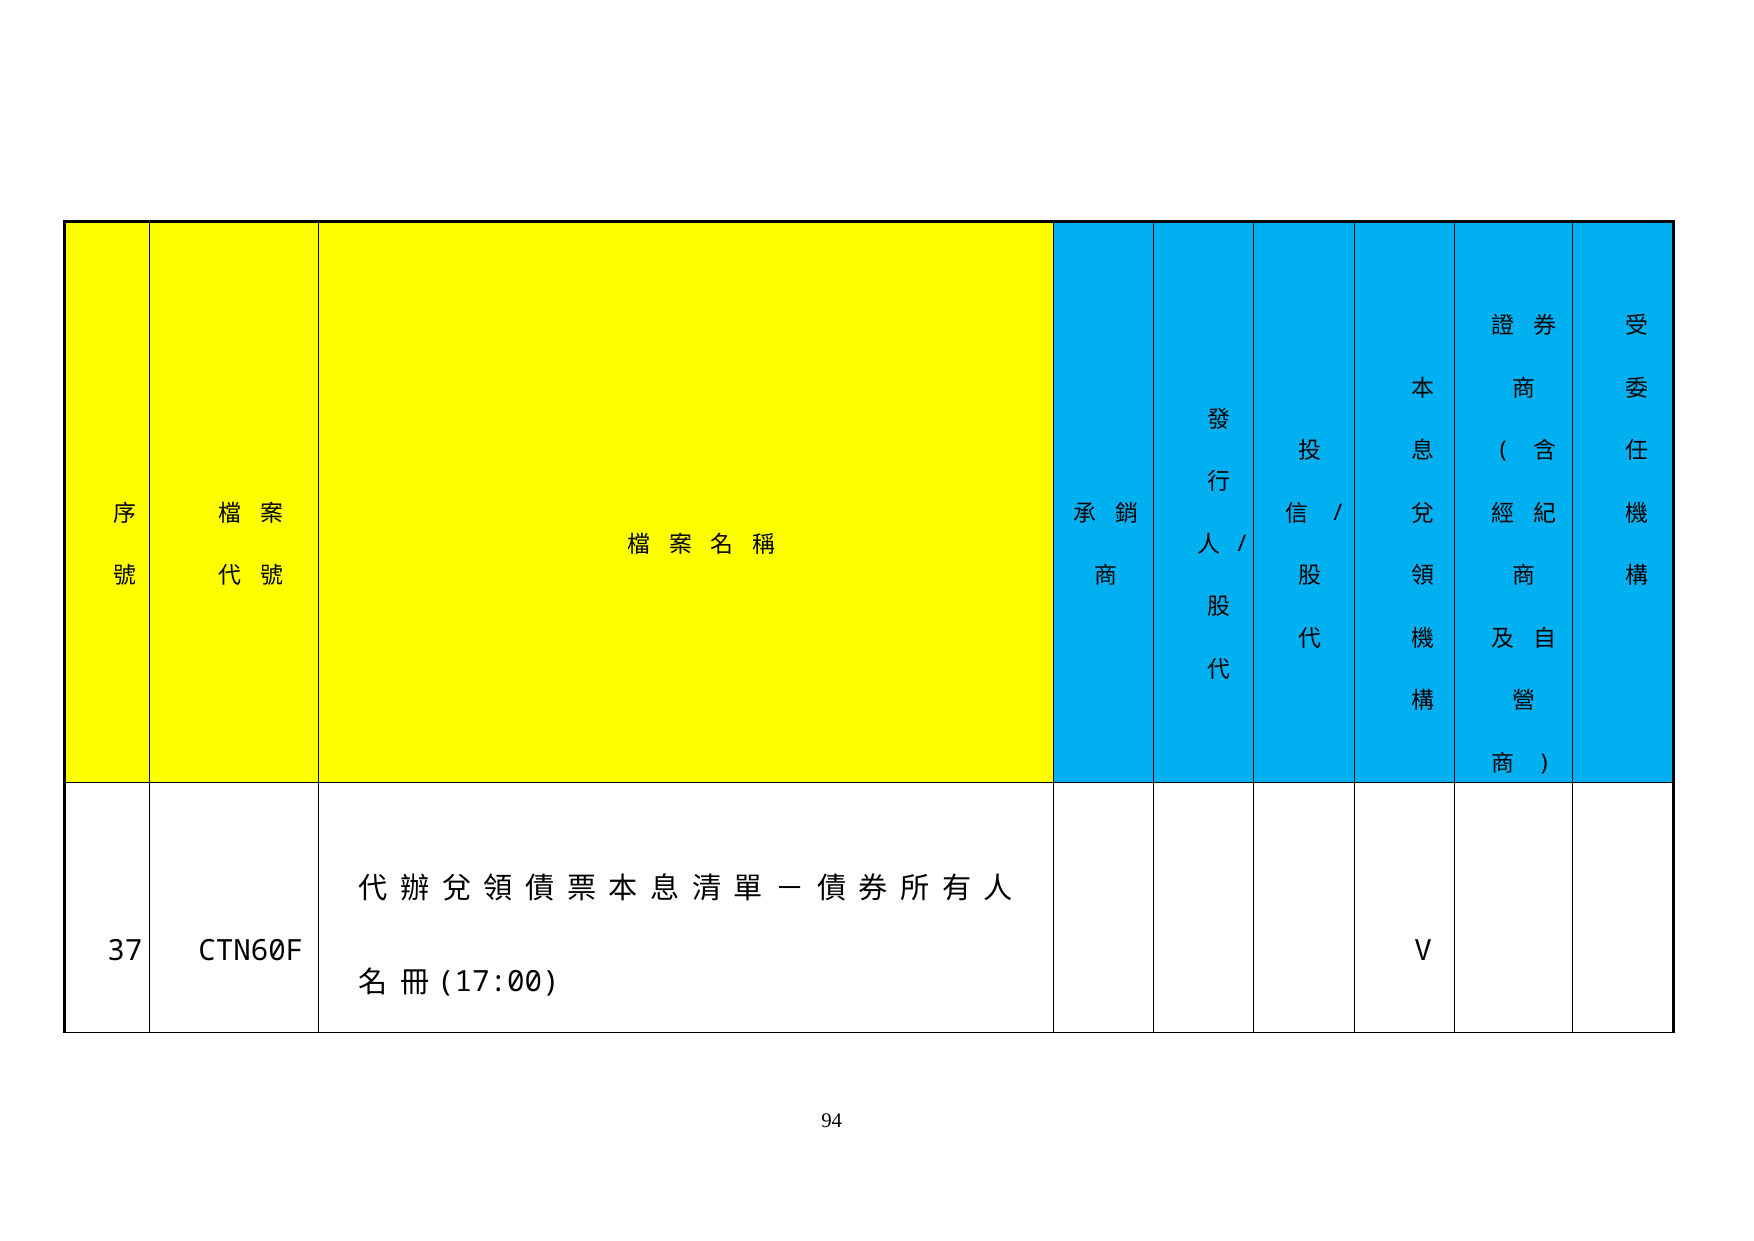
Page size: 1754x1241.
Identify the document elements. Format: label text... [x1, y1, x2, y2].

table_cell 代辦兌領債票本息清單－債券所有人名冊(17:00) [319, 783, 1053, 1032]
table_header 受委任 機構 [1573, 223, 1672, 782]
table_header 檔案 代號 [150, 223, 318, 782]
table_header 承銷商 [1054, 223, 1153, 782]
table_header 證券商 (含經紀商 及自營商) [1455, 223, 1572, 782]
table_cell [1573, 783, 1672, 1032]
table_cell CTN60F [150, 783, 318, 1032]
table_cell [1054, 783, 1153, 1032]
table_header 投信/ 股代 [1254, 223, 1354, 782]
table_header 發行人/ 股代 [1154, 223, 1253, 782]
table_header 序號 [66, 223, 149, 782]
table_cell [1154, 783, 1253, 1032]
table_header 本息兌領 機構 [1355, 223, 1454, 782]
table_cell 37 [66, 783, 149, 1032]
table_cell [1254, 783, 1354, 1032]
table_cell [1455, 783, 1572, 1032]
table_cell V [1355, 783, 1454, 1032]
table_header 檔案名稱 [319, 223, 1053, 782]
